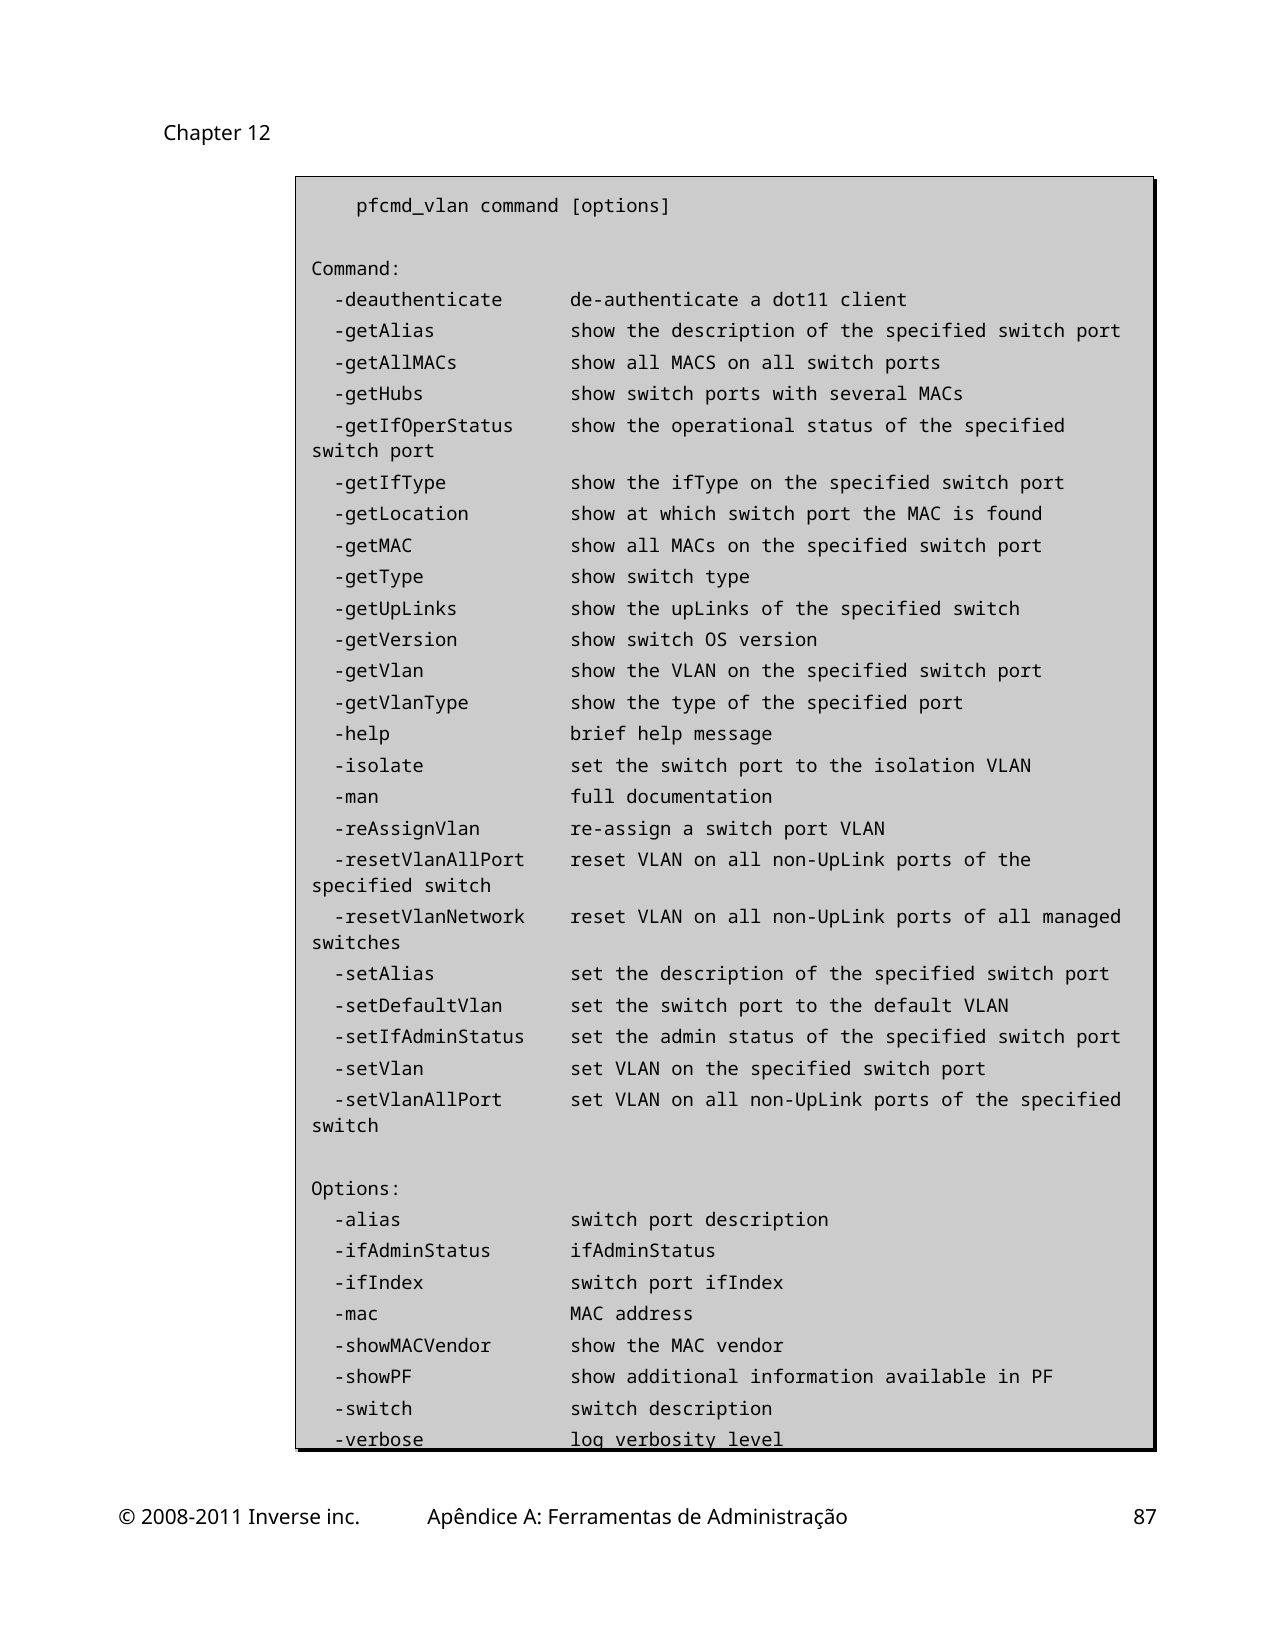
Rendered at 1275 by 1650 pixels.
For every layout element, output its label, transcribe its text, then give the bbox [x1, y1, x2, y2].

text -getHubs show switch ports with several MACs [296, 365, 1153, 396]
text -getVlan show the VLAN on the specified switch port [296, 642, 1153, 673]
text -ifIndex switch port ifIndex [296, 1253, 1153, 1285]
text -verbose log verbosity level [296, 1411, 1153, 1448]
text Command: [296, 239, 1153, 270]
text pfcmd_vlan command [options] [296, 177, 1153, 207]
text -help brief help message [296, 705, 1153, 736]
text -getIfType show the ifType on the specified switch port [296, 453, 1153, 485]
text -getLocation show at which switch port the MAC is found [296, 485, 1153, 516]
text -switch switch description [296, 1379, 1153, 1411]
text -setAlias set the description of the specified switch port [296, 945, 1153, 976]
text -ifAdminStatus ifAdminStatus [296, 1222, 1153, 1253]
text -getMAC show all MACs on the specified switch port [296, 516, 1153, 548]
text -getType show switch type [296, 548, 1153, 579]
text -getVersion show switch OS version [296, 611, 1153, 642]
text -getIfOperStatus show the operational status of the specified switch port [296, 396, 1153, 453]
text -getUpLinks show the upLinks of the specified switch [296, 579, 1153, 611]
text -alias switch port description [296, 1190, 1153, 1222]
text -deauthenticate de-authenticate a dot11 client [296, 270, 1153, 302]
text -setIfAdminStatus set the admin status of the specified switch port [296, 1008, 1153, 1039]
text -setVlan set VLAN on the specified switch port [296, 1039, 1153, 1071]
text -showPF show additional information available in PF [296, 1348, 1153, 1379]
text -reAssignVlan re-assign a switch port VLAN [296, 799, 1153, 831]
text Options: [296, 1159, 1153, 1190]
text -setVlanAllPort set VLAN on all non-UpLink ports of the specified switch [296, 1071, 1153, 1127]
text -man full documentation [296, 768, 1153, 799]
text -showMACVendor show the MAC vendor [296, 1316, 1153, 1348]
text -getAlias show the description of the specified switch port [296, 302, 1153, 333]
text -getAllMACs show all MACS on all switch ports [296, 333, 1153, 365]
text -resetVlanNetwork reset VLAN on all non-UpLink ports of all managed switches [296, 888, 1153, 945]
text -isolate set the switch port to the isolation VLAN [296, 736, 1153, 768]
text -setDefaultVlan set the switch port to the default VLAN [296, 976, 1153, 1008]
text -mac MAC address [296, 1285, 1153, 1316]
text -resetVlanAllPort reset VLAN on all non-UpLink ports of the specified switch [296, 831, 1153, 888]
text -getVlanType show the type of the specified port [296, 673, 1153, 705]
